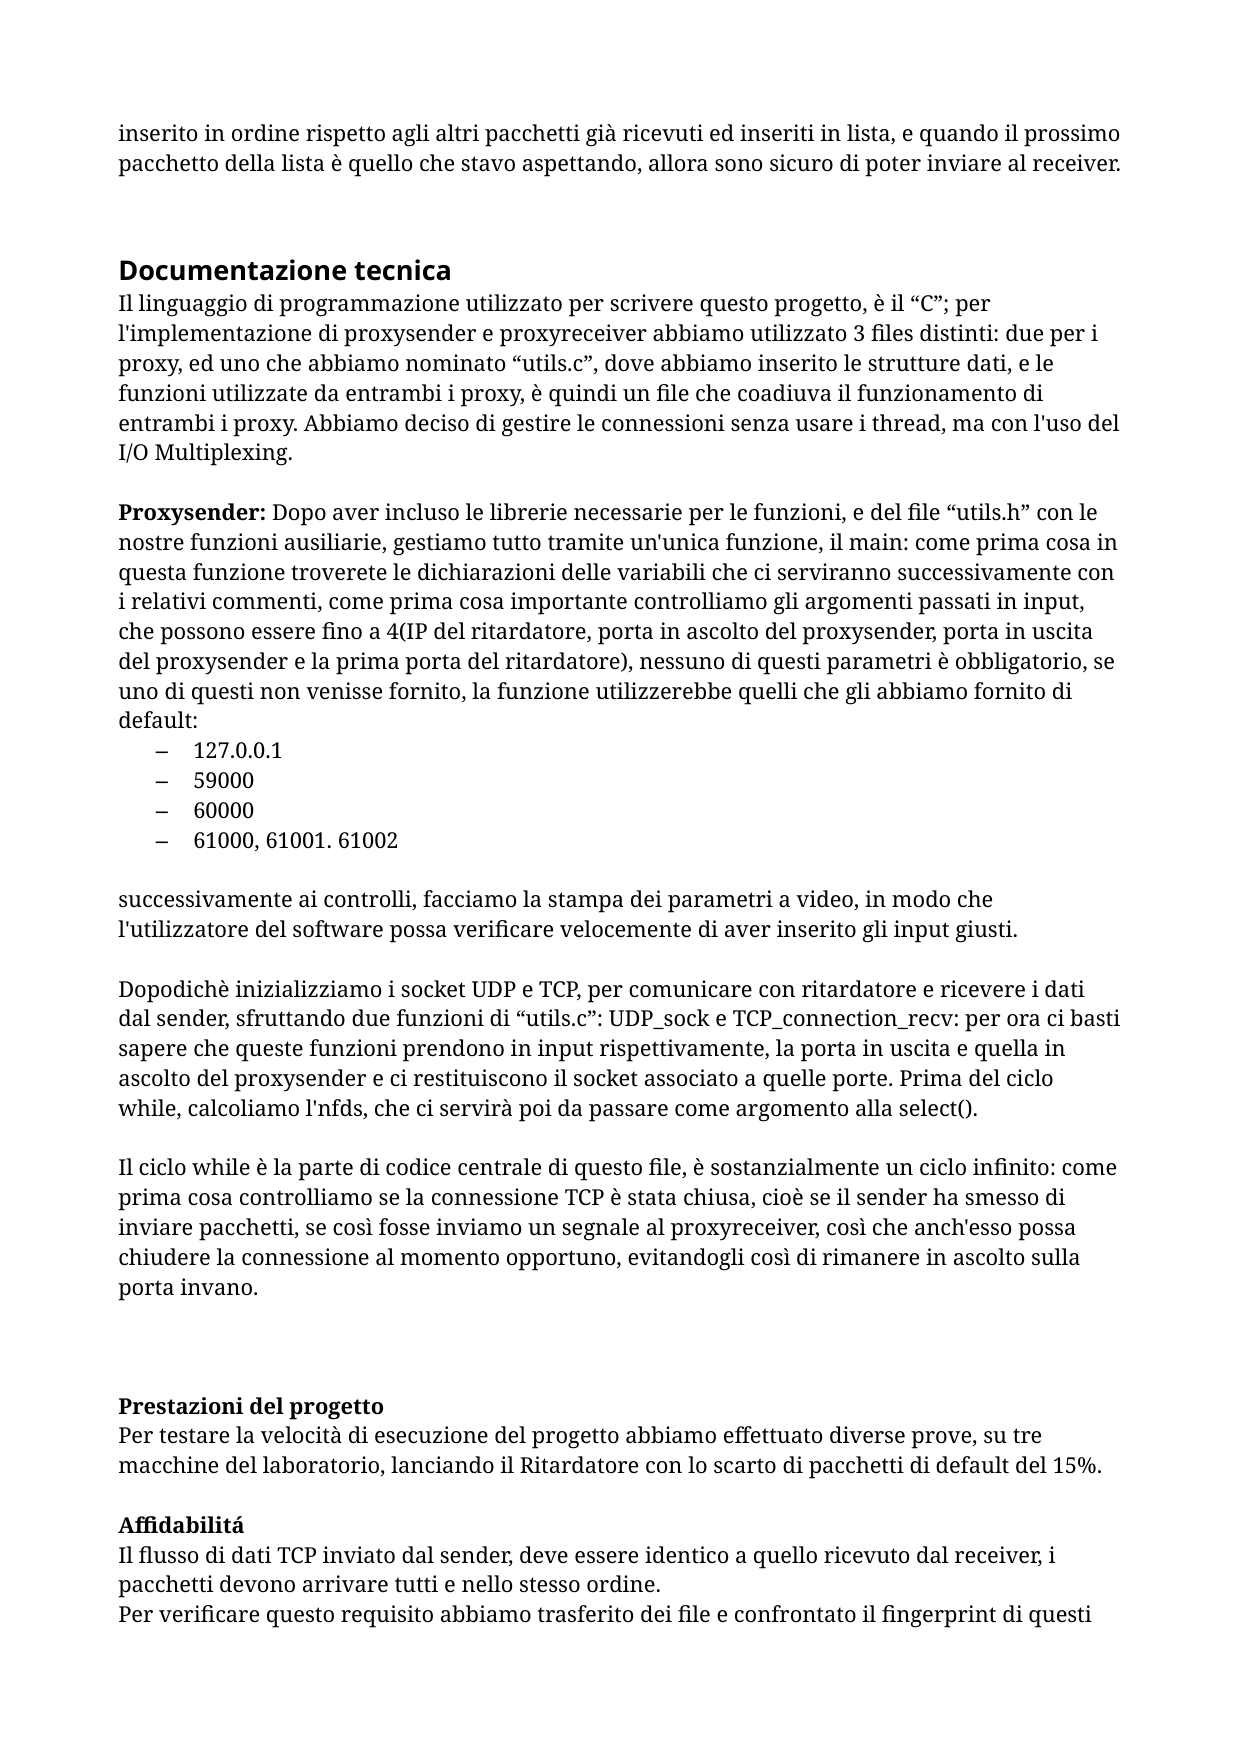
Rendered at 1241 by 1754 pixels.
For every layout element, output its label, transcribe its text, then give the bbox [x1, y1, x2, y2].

text Documentazione tecnica [118, 251, 1122, 288]
text successivamente ai controlli, facciamo la stampa dei parametri a video, in modo che l'utilizzatore del software possa verificare velocemente di aver inserito gli input giusti. [118, 884, 1122, 944]
text Il ciclo while è la parte di codice centrale di questo file, è sostanzialmente un ciclo infinito: come prima cosa controlliamo se la connessione TCP è stata chiusa, cioè se il sender ha smesso di inviare pacchetti, se così fosse inviamo un segnale al proxyreceiver, così che anch'esso possa chiudere la connessione al momento opportuno, evitandogli così di rimanere in ascolto sulla porta invano. [118, 1152, 1122, 1331]
text Proxysender: Dopo aver incluso le librerie necessarie per le funzioni, e del file “utils.h” con le nostre funzioni ausiliarie, gestiamo tutto tramite un'unica funzione, il main: come prima cosa in questa funzione troverete le dichiarazioni delle variabili che ci serviranno successivamente con i relativi commenti, come prima cosa importante controlliamo gli argomenti passati in input, che possono essere fino a 4(IP del ritardatore, porta in ascolto del proxysender, porta in uscita del proxysender e la prima porta del ritardatore), nessuno di questi parametri è obbligatorio, se uno di questi non venisse fornito, la funzione utilizzerebbe quelli che gli abbiamo fornito di default: [118, 467, 1122, 735]
list 61000, 61001. 61002 [156, 824, 1122, 854]
text inserito in ordine rispetto agli altri pacchetti già ricevuti ed inseriti in lista, e quando il prossimo pacchetto della lista è quello che stavo aspettando, allora sono sicuro di poter inviare al receiver. [118, 118, 1122, 178]
text Per verificare questo requisito abbiamo trasferito dei file e confrontato il fingerprint di questi [118, 1599, 1122, 1629]
text Affidabilitá [118, 1510, 1122, 1539]
text Dopodichè inizializziamo i socket UDP e TCP, per comunicare con ritardatore e ricevere i dati dal sender, sfruttando due funzioni di “utils.c”: UDP_sock e TCP_connection_recv: per ora ci basti sapere che queste funzioni prendono in input rispettivamente, la porta in uscita e quella in ascolto del proxysender e ci restituiscono il socket associato a quelle porte. Prima del ciclo while, calcoliamo l'nfds, che ci servirà poi da passare come argomento alla select(). [118, 973, 1122, 1122]
list 60000 [156, 795, 1122, 824]
text Prestazioni del progetto [118, 1391, 1122, 1420]
list 59000 [156, 765, 1122, 795]
list 127.0.0.1 [156, 735, 1122, 765]
text Il linguaggio di programmazione utilizzato per scrivere questo progetto, è il “C”; per l'implementazione di proxysender e proxyreceiver abbiamo utilizzato 3 files distinti: due per i proxy, ed uno che abbiamo nominato “utils.c”, dove abbiamo inserito le strutture dati, e le funzioni utilizzate da entrambi i proxy, è quindi un file che coadiuva il funzionamento di entrambi i proxy. Abbiamo deciso di gestire le connessioni senza usare i thread, ma con l'uso del I/O Multiplexing. [118, 288, 1122, 467]
text Il flusso di dati TCP inviato dal sender, deve essere identico a quello ricevuto dal receiver, i pacchetti devono arrivare tutti e nello stesso ordine. [118, 1539, 1122, 1599]
text Per testare la velocità di esecuzione del progetto abbiamo effettuato diverse prove, su tre macchine del laboratorio, lanciando il Ritardatore con lo scarto di pacchetti di default del 15%. [118, 1420, 1122, 1480]
